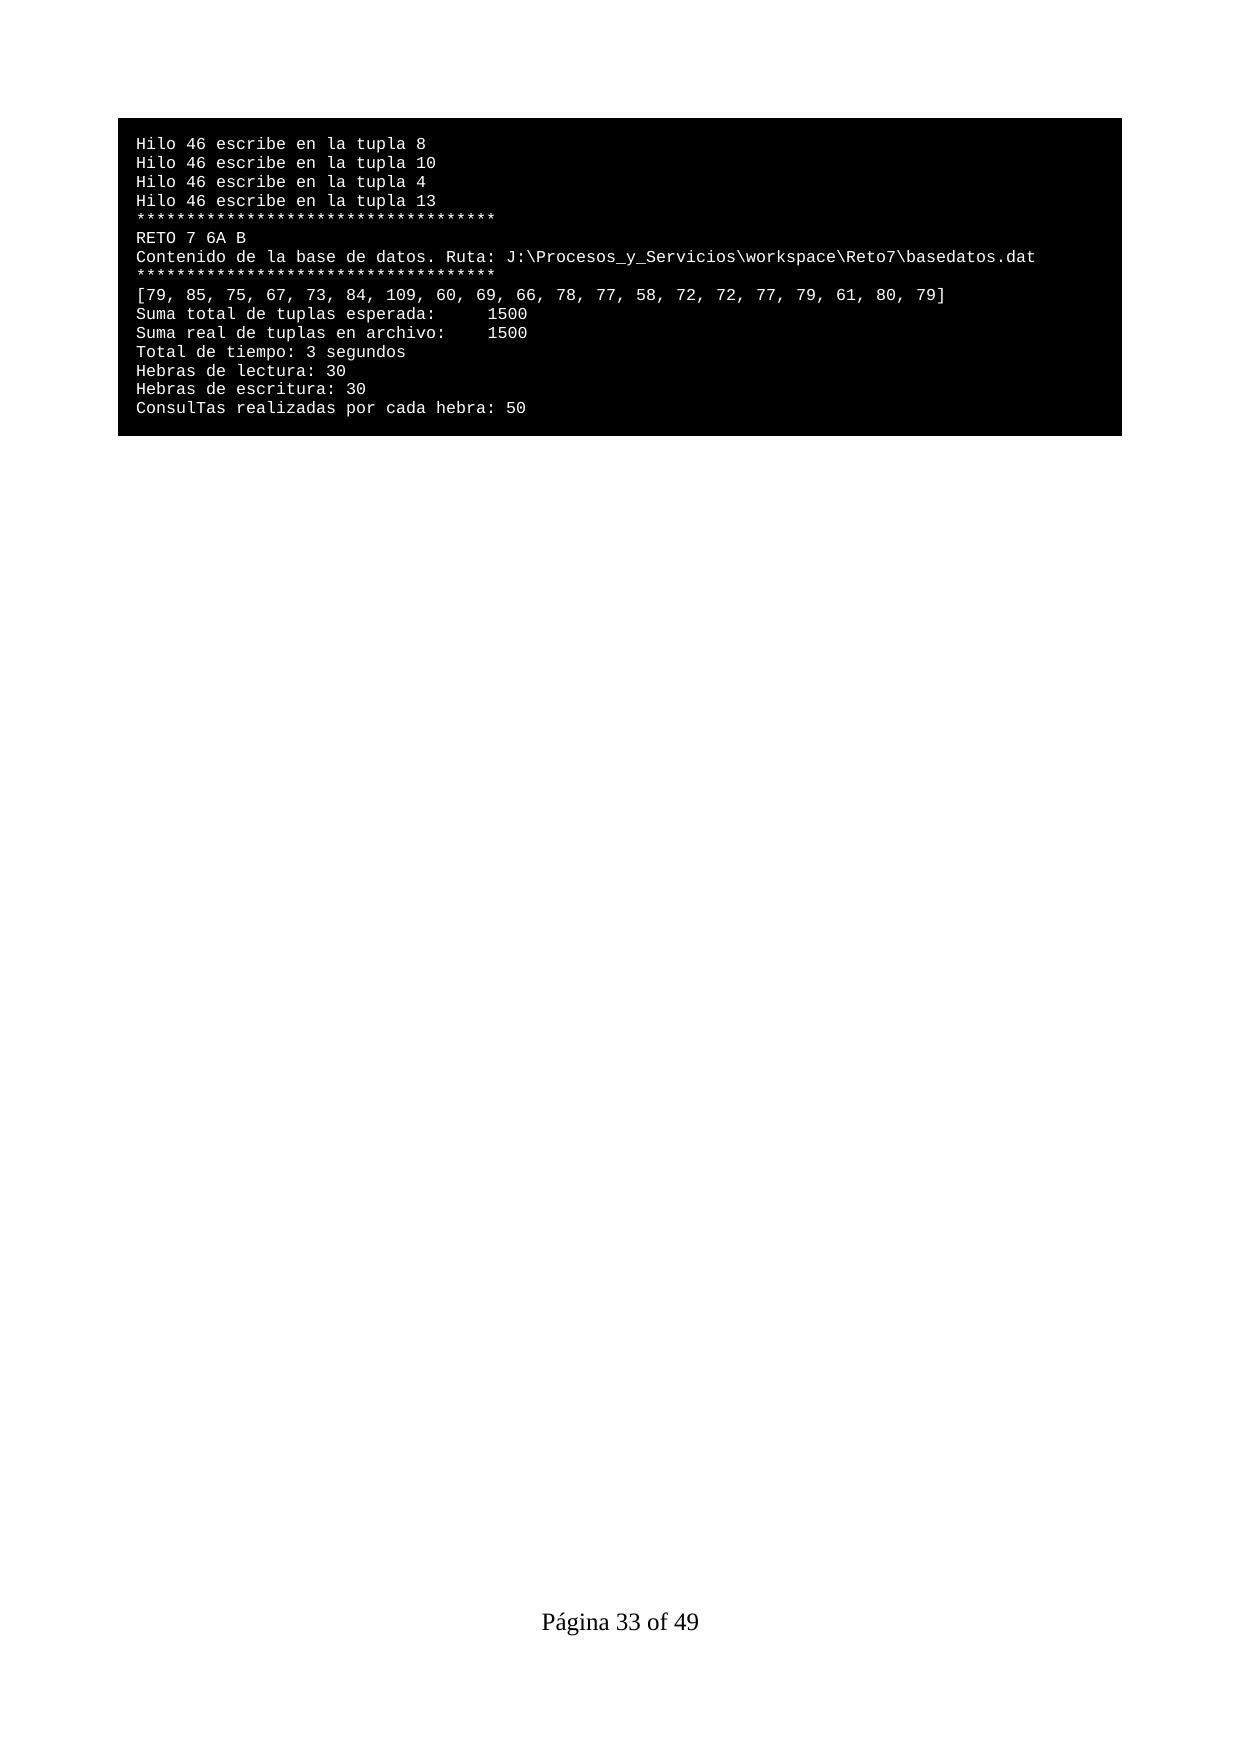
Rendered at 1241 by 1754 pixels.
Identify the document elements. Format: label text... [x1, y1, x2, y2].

text [79, 85, 75, 67, 73, 84, 109, 60, 69, 66, 78, 77, 58, 72, 72, 77, 79, 61, 80, 79] [118, 287, 1122, 306]
text RETO 7 6A B [118, 230, 1122, 249]
text Hilo 46 escribe en la tupla 13 [118, 192, 1122, 211]
text Hilo 46 escribe en la tupla 4 [118, 173, 1122, 192]
text ConsulTas realizadas por cada hebra: 50 [118, 400, 1122, 436]
text Hebras de escritura: 30 [118, 381, 1122, 400]
text ************************************ [118, 211, 1122, 230]
text Suma real de tuplas en archivo: 1500 [118, 324, 1122, 343]
text Hilo 46 escribe en la tupla 8 [118, 118, 1122, 155]
text Contenido de la base de datos. Ruta: J:\Procesos_y_Servicios\workspace\Reto7\basedatos.dat [118, 249, 1122, 268]
text Suma total de tuplas esperada: 1500 [118, 306, 1122, 324]
text ************************************ [118, 268, 1122, 287]
text Hilo 46 escribe en la tupla 10 [118, 155, 1122, 173]
text Hebras de lectura: 30 [118, 362, 1122, 381]
text Total de tiempo: 3 segundos [118, 343, 1122, 362]
